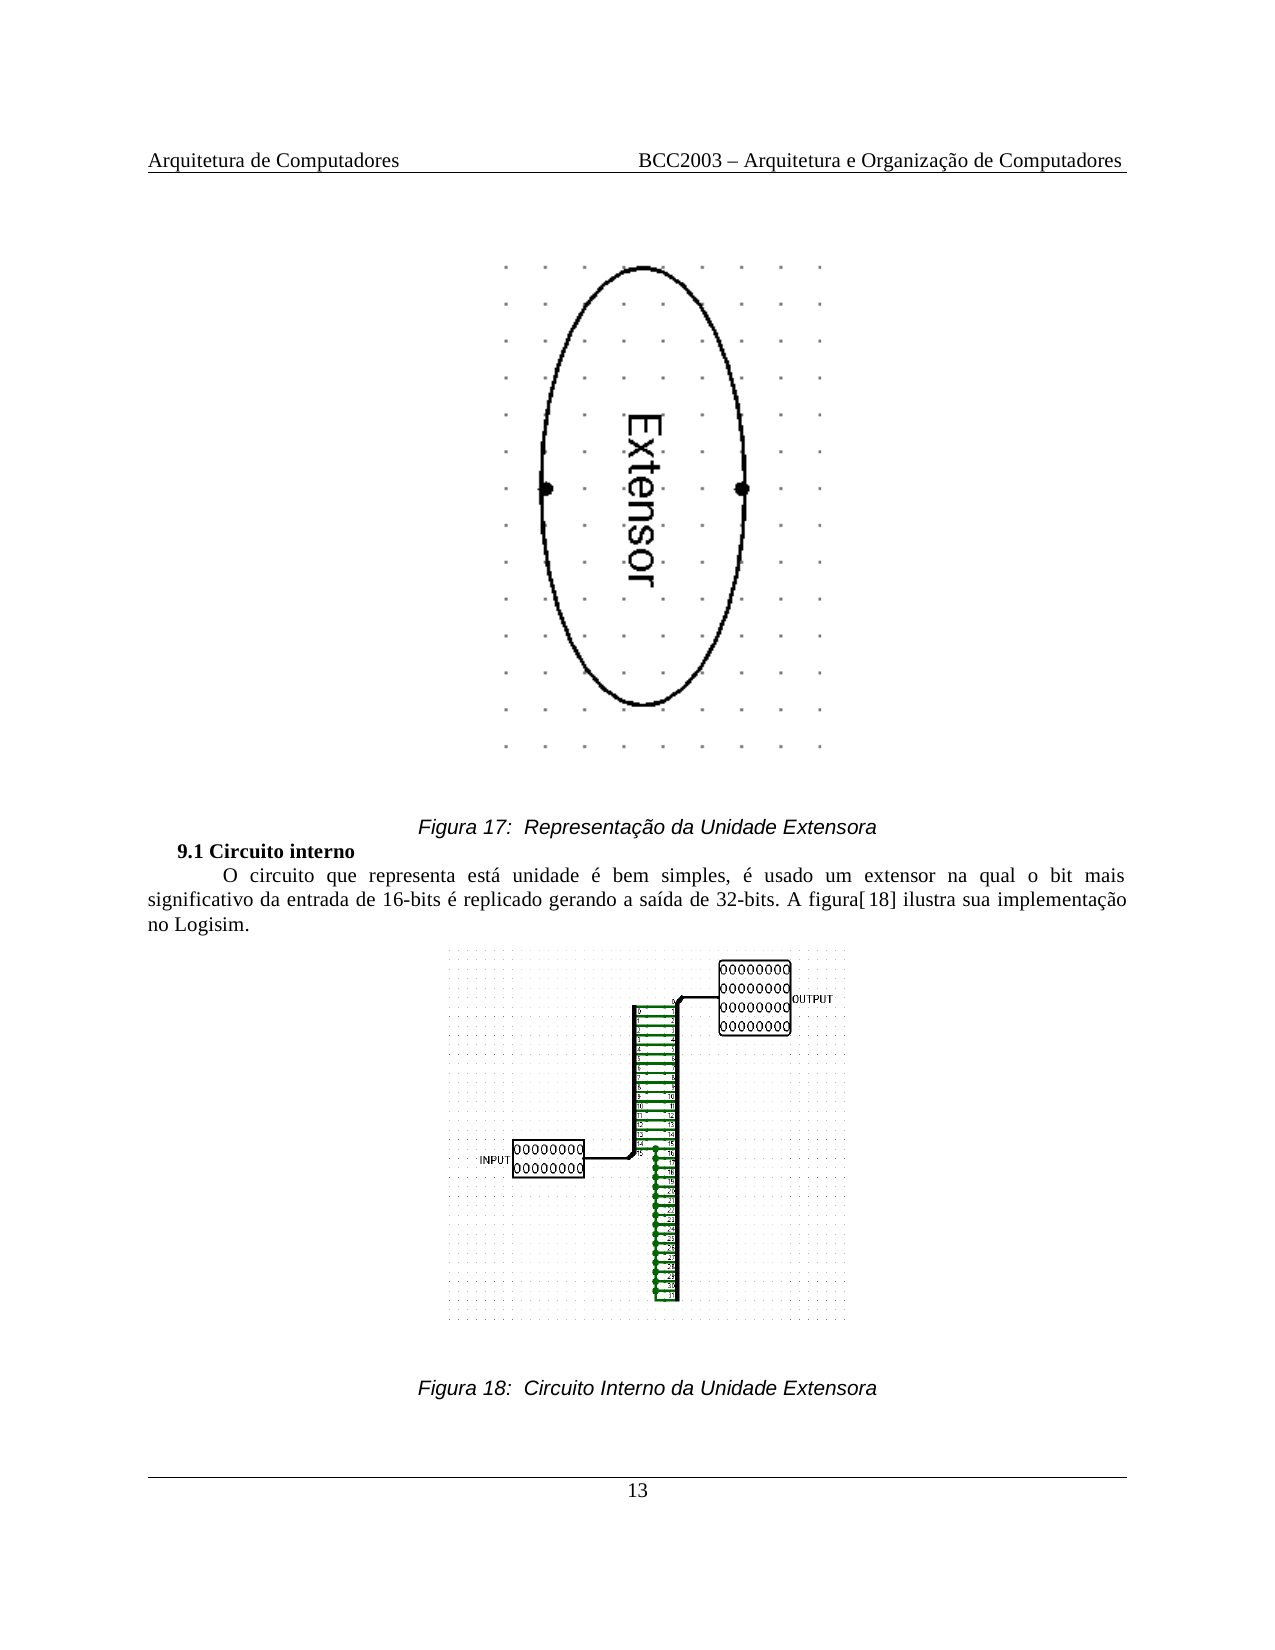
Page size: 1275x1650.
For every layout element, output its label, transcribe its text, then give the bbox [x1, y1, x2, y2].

picture [446, 944, 851, 1327]
list Figura 17: Representação da Unidade Extensora [398, 815, 898, 839]
picture [475, 247, 822, 766]
list 9.1 Circuito interno [148, 202, 1127, 863]
text O circuito que representa está unidade é bem simples, é usado um extensor na qual o bit mais significativo da entrada de 16-bits é replicado gerando a saída de 32-bits. A figura[18] ilustra sua implementação no Logisim. [148, 863, 1127, 935]
text Figura 18: Circuito Interno da Unidade Extensora [398, 1375, 898, 1399]
